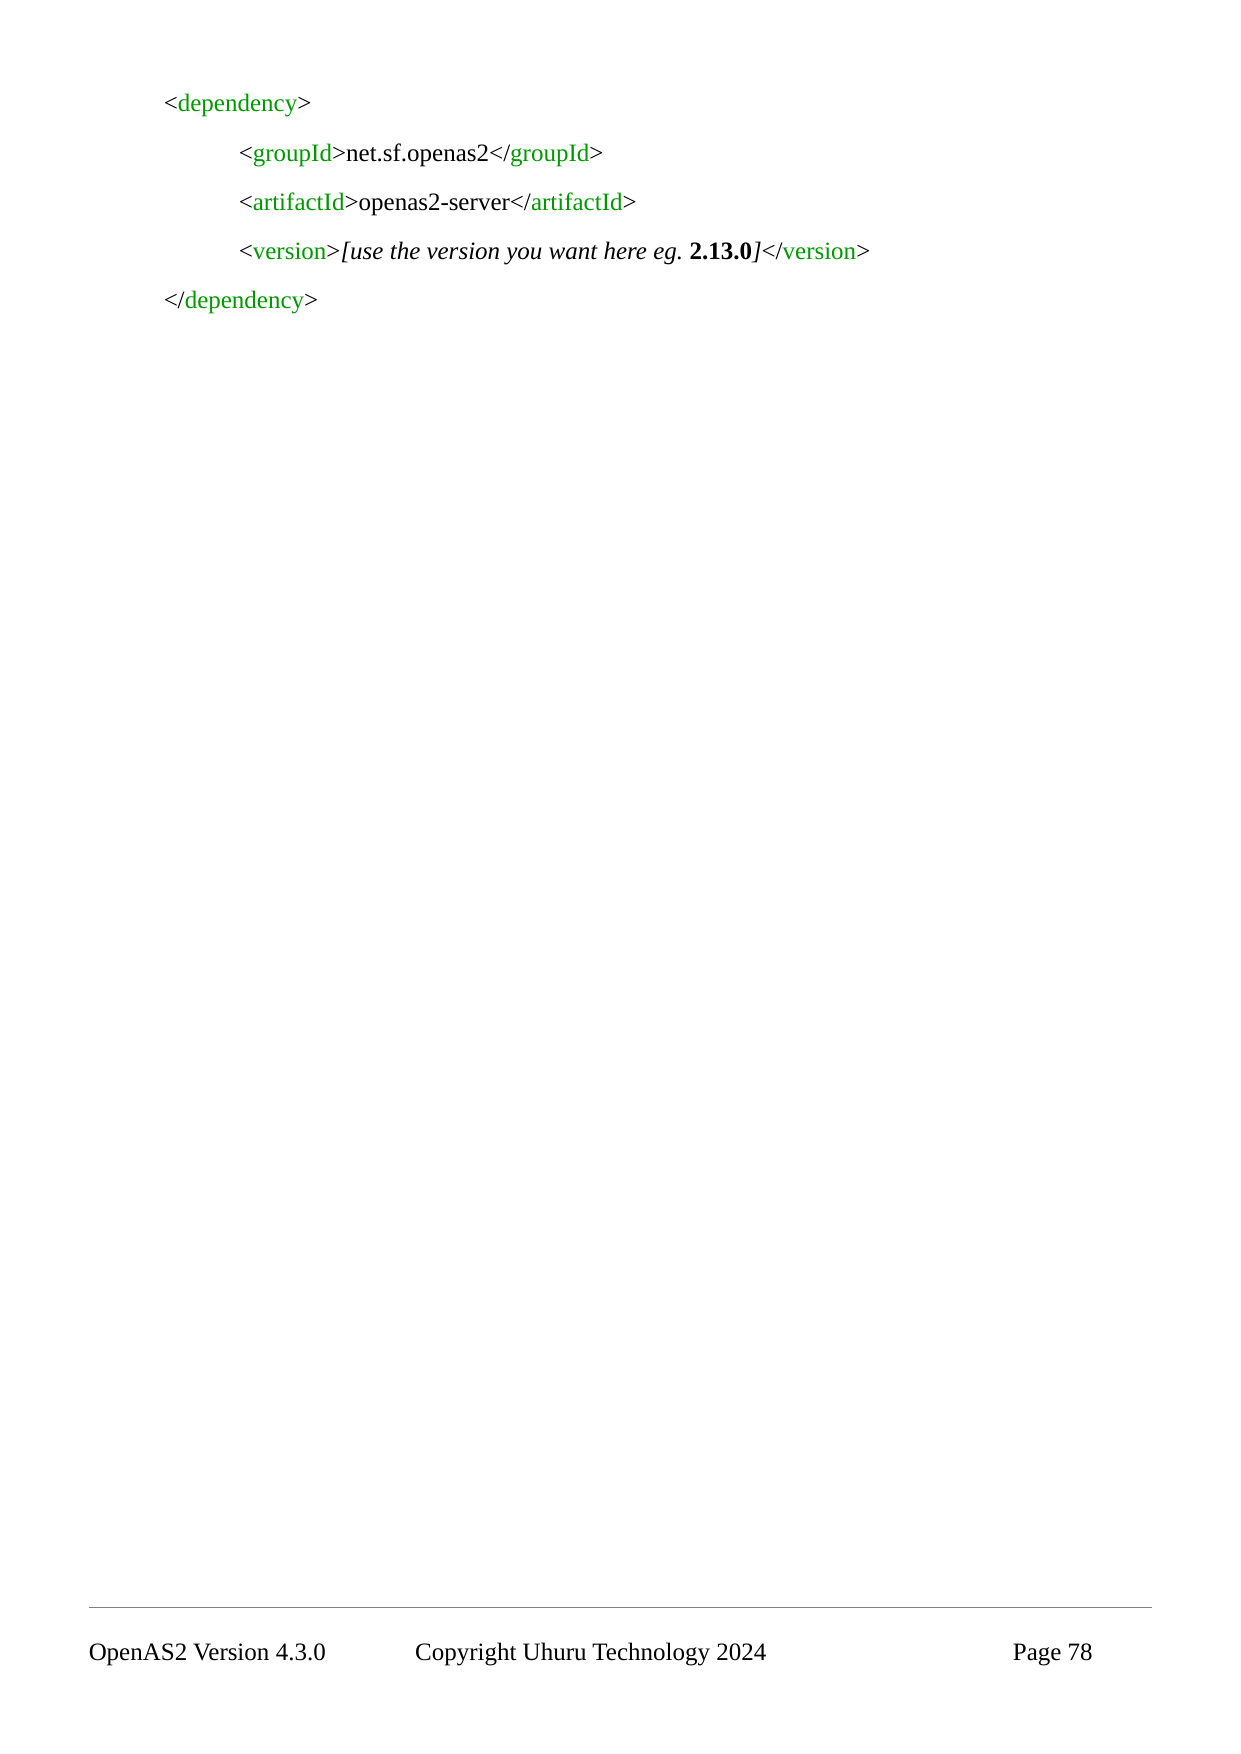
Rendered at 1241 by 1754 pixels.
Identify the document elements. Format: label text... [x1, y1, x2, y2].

text </dependency> [163, 285, 1152, 313]
text <artifactId>openas2-server</artifactId> [163, 187, 1152, 215]
text <version>[use the version you want here eg. 2.13.0]</version> [163, 236, 1152, 264]
text <groupId>net.sf.openas2</groupId> [163, 138, 1152, 166]
text <dependency> [163, 88, 1152, 117]
